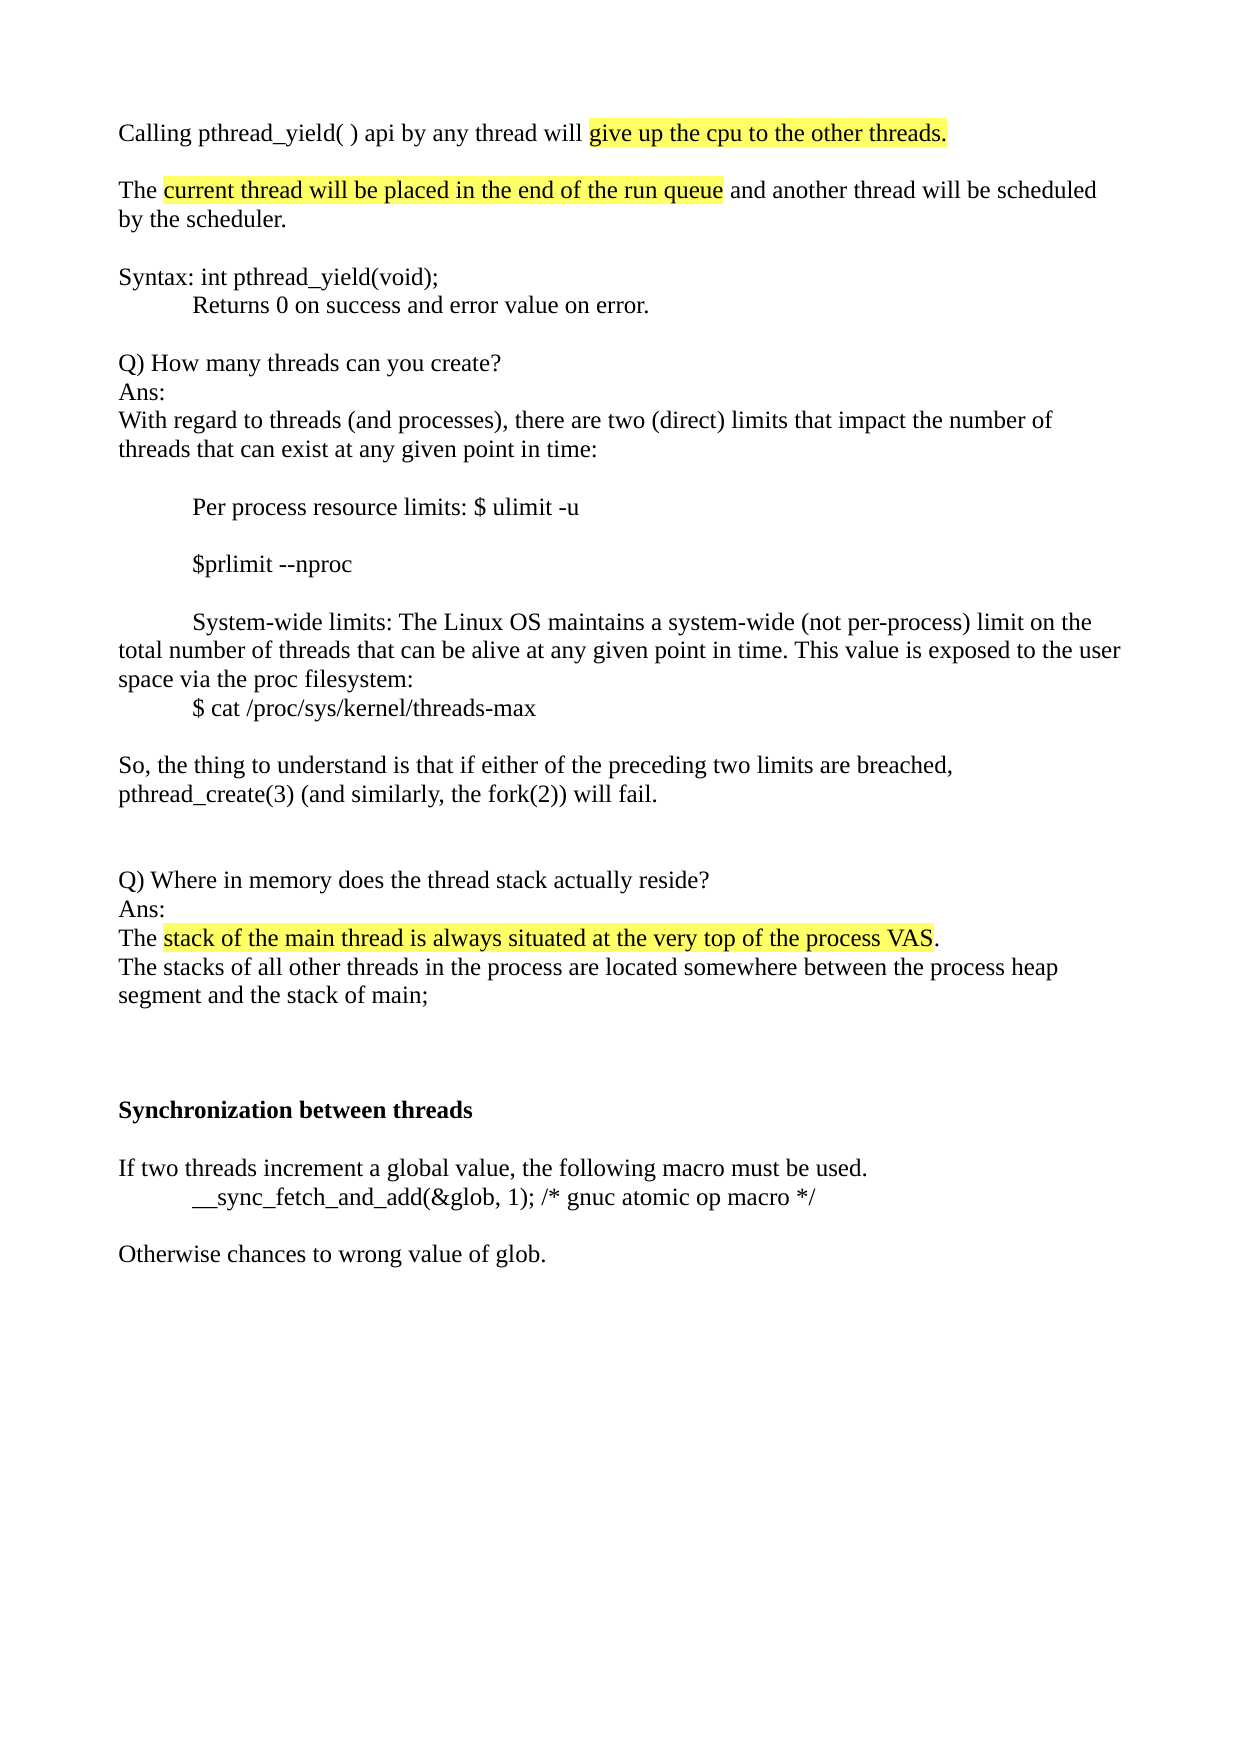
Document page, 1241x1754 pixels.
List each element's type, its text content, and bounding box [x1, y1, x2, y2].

text __sync_fetch_and_add(&glob, 1); /* gnuc atomic op macro */ [118, 1182, 1122, 1211]
text The current thread will be placed in the end of the run queue and another thread will be scheduled by the scheduler. [118, 176, 1122, 233]
text So, the thing to understand is that if either of the preceding two limits are breached, pthread_create(3) (and similarly, the fork(2)) will fail. [118, 751, 1122, 808]
text Syntax: int pthread_yield(void); [118, 262, 1122, 291]
text The stack of the main thread is always situated at the very top of the process VAS. [118, 923, 1122, 952]
text With regard to threads (and processes), there are two (direct) limits that impact the number of threads that can exist at any given point in time: [118, 406, 1122, 463]
text Q) How many threads can you create? [118, 348, 1122, 377]
text Calling pthread_yield( ) api by any thread will give up the cpu to the other threads. [118, 118, 1122, 147]
text Otherwise chances to wrong value of glob. [118, 1239, 1122, 1268]
text If two threads increment a global value, the following macro must be used. [118, 1153, 1122, 1182]
text The stacks of all other threads in the process are located somewhere between the process heap segment and the stack of main; [118, 952, 1122, 1009]
text System-wide limits: The Linux OS maintains a system-wide (not per-process) limit on the total number of threads that can be alive at any given point in time. This value is exposed to the user space via the proc filesystem: [118, 607, 1122, 693]
text Synchronization between threads [118, 1096, 1122, 1124]
text Q) Where in memory does the thread stack actually reside? [118, 866, 1122, 894]
text Per process resource limits: $ ulimit -u [118, 492, 1122, 521]
text Ans: [118, 377, 1122, 406]
text Returns 0 on success and error value on error. [118, 291, 1122, 319]
text Ans: [118, 894, 1122, 923]
text $ cat /proc/sys/kernel/threads-max [118, 693, 1122, 722]
text $prlimit --nproc [118, 549, 1122, 578]
